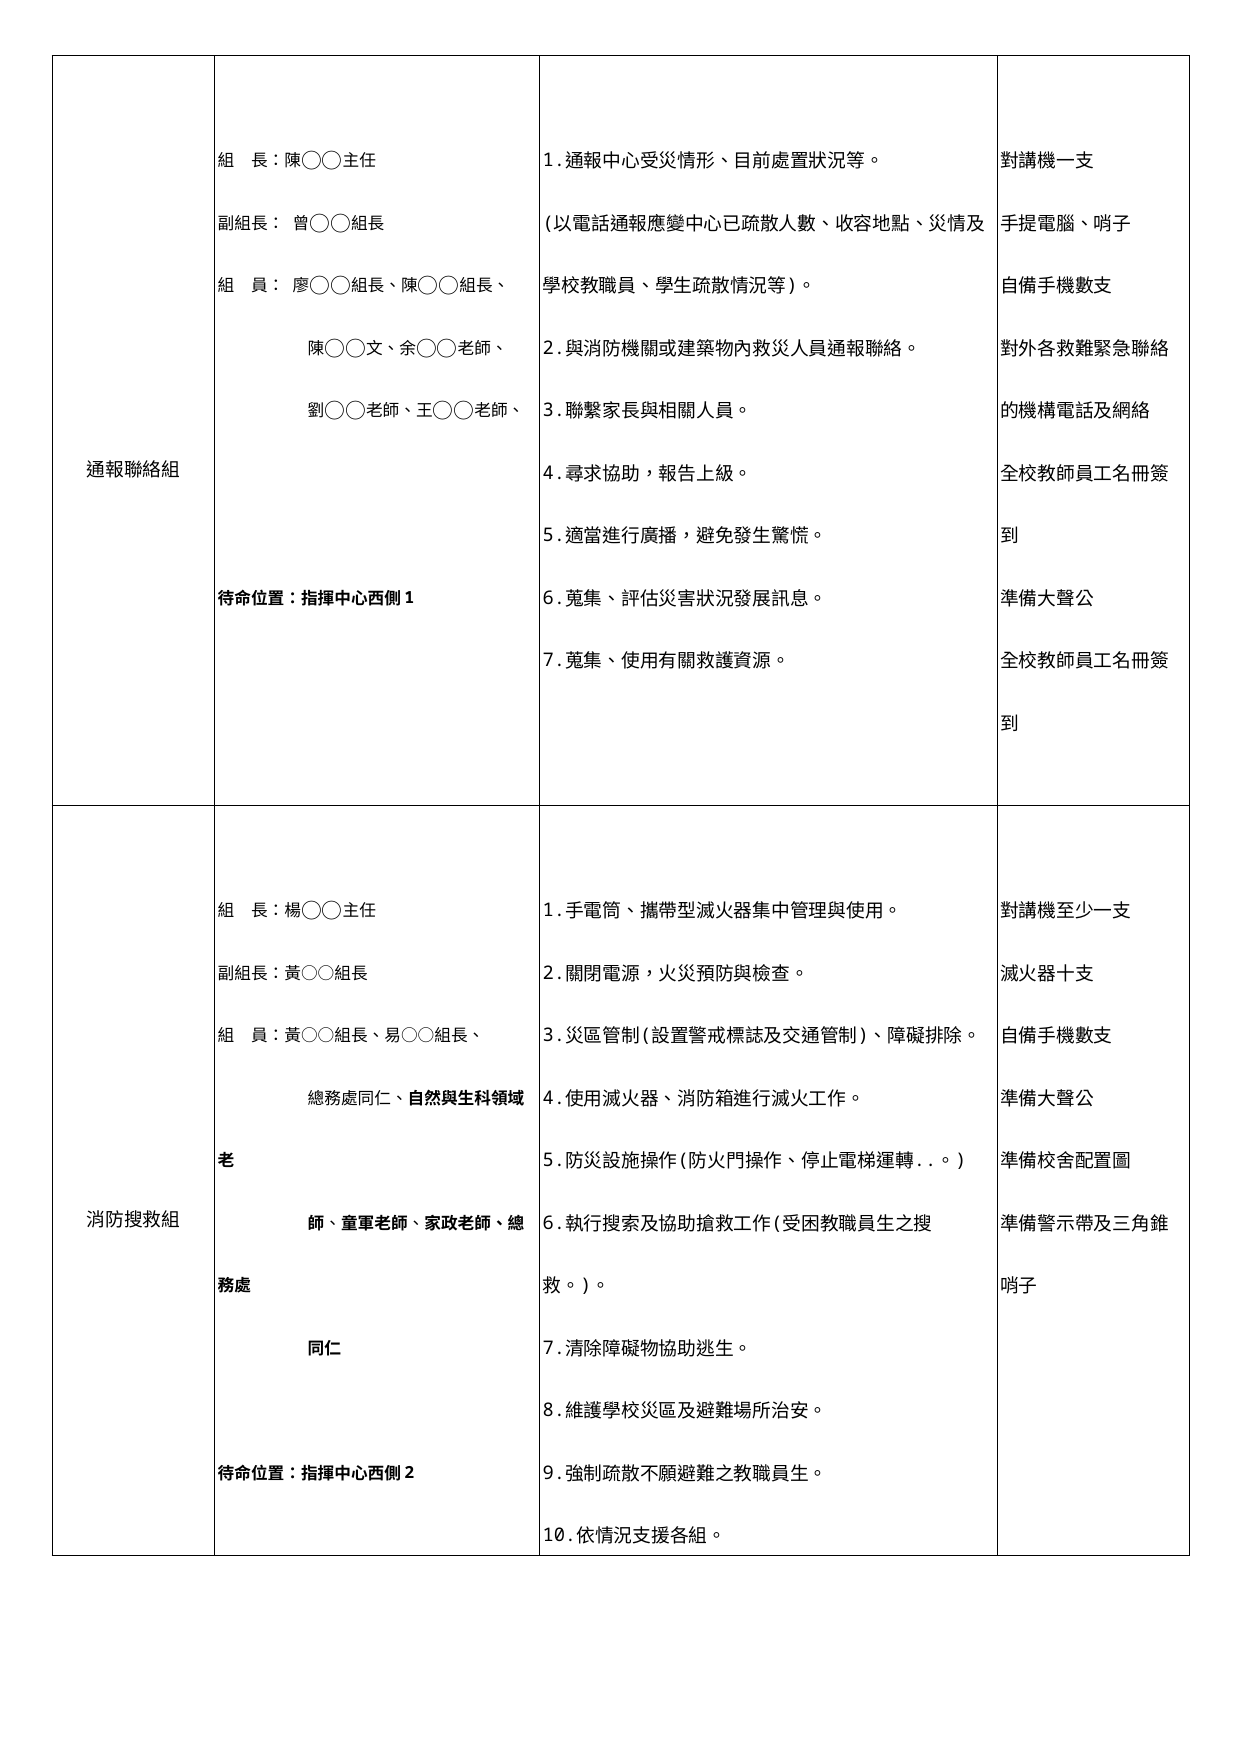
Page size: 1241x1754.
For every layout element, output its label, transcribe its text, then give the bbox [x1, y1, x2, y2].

table_cell 組 長：陳○○主任 副組長： 曾○○組長 組 員： 廖○○組長、陳○○組長、 陳○○文、余○○老師、 劉○○老師、王○○老師、 待命位置：指揮中心西側1 [215, 56, 539, 805]
table_cell 1.手電筒、攜帶型滅火器集中管理與使用。 2.關閉電源，火災預防與檢查。 3.災區管制(設置警戒標誌及交通管制)、障礙排除。 4.使用滅火器、消防箱進行滅火工作。 5.防災設施操作(防火門操作、停止電梯運轉..。) 6.執行搜索及協助搶救工作(受困教職員生之搜救。)。 7.清除障礙物協助逃生。 8.維護學校災區及避難場所治安。 9.強制疏散不願避難之教職員生。 10.依情況支援各組。 [540, 806, 997, 1555]
table_cell 對講機一支 手提電腦、哨子 自備手機數支 對外各救難緊急聯絡的機構電話及網絡 全校教師員工名冊簽到 準備大聲公 全校教師員工名冊簽到 [998, 56, 1189, 805]
table_cell 通報聯絡組 [53, 56, 214, 805]
table_cell 1.通報中心受災情形、目前處置狀況等。 (以電話通報應變中心已疏散人數、收容地點、災情及學校教職員、學生疏散情況等)。 2.與消防機關或建築物內救災人員通報聯絡。 3.聯繫家長與相關人員。 4.尋求協助，報告上級。 5.適當進行廣播，避免發生驚慌。 6.蒐集、評估災害狀況發展訊息。 7.蒐集、使用有關救護資源。 [540, 56, 997, 805]
table_cell 對講機至少一支 滅火器十支 自備手機數支 準備大聲公 準備校舍配置圖 準備警示帶及三角錐 哨子 [998, 806, 1189, 1555]
table_cell 消防搜救組 [53, 806, 214, 1555]
table_cell 組 長：楊○○主任 副組長：黃○○組長 組 員：黃○○組長、易○○組長、 總務處同仁、自然與生科領域老 師、童軍老師、家政老師、總務處 同仁 待命位置：指揮中心西側2 [215, 806, 539, 1555]
